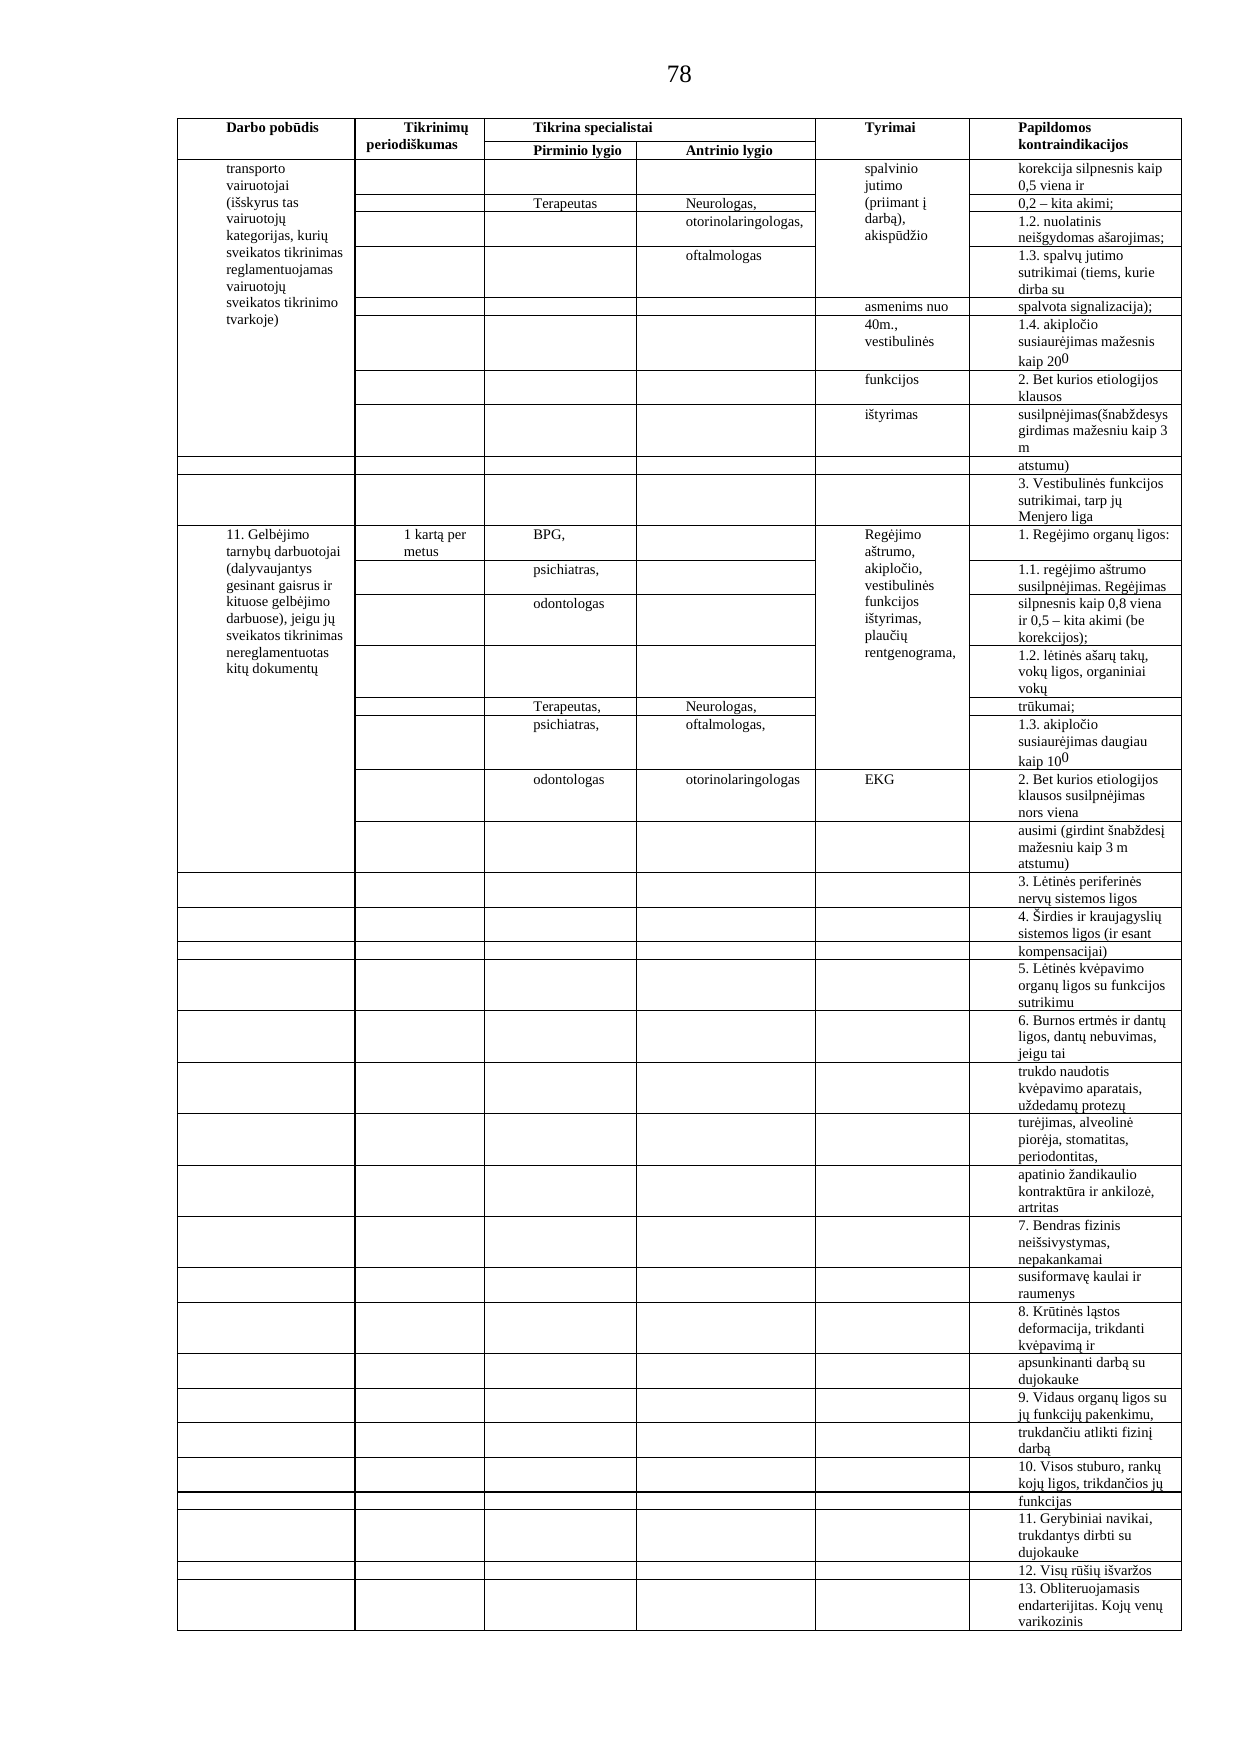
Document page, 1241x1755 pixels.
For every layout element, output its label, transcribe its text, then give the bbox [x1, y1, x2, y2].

table_cell [356, 316, 484, 370]
table_cell [356, 371, 484, 404]
table_cell Regėjimo aštrumo, akipločio, vestibulinės funkcijos ištyrimas, plaučių rentgenograma, [816, 526, 969, 769]
table_cell oftalmologas [637, 247, 815, 297]
table_cell [178, 475, 354, 525]
table_cell [485, 873, 636, 907]
table_cell [485, 475, 636, 525]
table_cell [637, 1063, 815, 1113]
table_cell 0,2 – kita akimi; [970, 195, 1181, 211]
table_cell [356, 1063, 484, 1113]
table_cell otorinolaringologas [637, 770, 815, 821]
table_cell Pirminio lygio [485, 142, 636, 159]
table_cell ištyrimas [816, 405, 969, 456]
table_cell [178, 1114, 354, 1164]
table_cell [637, 1580, 815, 1630]
table_cell [816, 1166, 969, 1216]
table_cell odontologas [485, 770, 636, 821]
table_cell [356, 1217, 484, 1267]
table_cell BPG, [485, 526, 636, 559]
table_cell [637, 942, 815, 959]
table_cell EKG [816, 770, 969, 821]
table_cell kompensacijai) [970, 942, 1181, 959]
table_cell [485, 457, 636, 473]
table_cell [637, 908, 815, 941]
table_cell funkcijos [816, 371, 969, 404]
table_cell [356, 595, 484, 645]
table_cell 8. Krūtinės ląstos deformacija, trikdanti kvėpavimą ir [970, 1303, 1181, 1353]
table_cell [178, 1354, 354, 1388]
table_cell [816, 1458, 969, 1491]
table_cell [178, 1389, 354, 1422]
table_cell [178, 457, 354, 473]
table_cell [356, 457, 484, 473]
table_cell 1.3. spalvų jutimo sutrikimai (tiems, kurie dirba su [970, 247, 1181, 297]
table_cell [816, 1114, 969, 1164]
table_cell [637, 1166, 815, 1216]
table_header Papildomos kontraindikacijos [970, 119, 1181, 159]
table_cell trukdančiu atlikti fizinį darbą [970, 1423, 1181, 1457]
table_cell [637, 561, 815, 594]
table_cell [816, 1217, 969, 1267]
table_cell 3. Lėtinės periferinės nervų sistemos ligos [970, 873, 1181, 907]
table_cell susilpnėjimas(šnabždesys girdimas mažesniu kaip 3 m [970, 405, 1181, 456]
table_cell [637, 371, 815, 404]
table_cell Antrinio lygio [637, 142, 815, 159]
table_cell [356, 770, 484, 821]
table_cell [816, 873, 969, 907]
table_cell [356, 873, 484, 907]
table_cell [816, 1011, 969, 1062]
table_cell [178, 1493, 354, 1509]
table_cell [637, 160, 815, 193]
table_cell [485, 371, 636, 404]
table_cell 2. Bet kurios etiologijos klausos susilpnėjimas nors viena [970, 770, 1181, 821]
table_cell apsunkinanti darbą su dujokauke [970, 1354, 1181, 1388]
table_cell [816, 1423, 969, 1457]
table_cell [637, 960, 815, 1010]
table_cell psichiatras, [485, 561, 636, 594]
table_cell [356, 561, 484, 594]
table_cell [485, 160, 636, 193]
table_cell [356, 1562, 484, 1578]
table_cell [485, 1562, 636, 1578]
table_cell 6. Burnos ertmės ir dantų ligos, dantų nebuvimas, jeigu tai [970, 1011, 1181, 1062]
table_cell 2. Bet kurios etiologijos klausos [970, 371, 1181, 404]
table_cell [637, 595, 815, 645]
table_cell [637, 1268, 815, 1302]
table_cell turėjimas, alveolinė piorėja, stomatitas, periodontitas, [970, 1114, 1181, 1164]
table_cell [356, 298, 484, 315]
table_cell [485, 1217, 636, 1267]
table_cell 13. Obliteruojamasis endarterijitas. Kojų venų varikozinis [970, 1580, 1181, 1630]
table_cell [356, 1493, 484, 1509]
table_cell [637, 298, 815, 315]
table_cell [485, 822, 636, 872]
table_cell [178, 1510, 354, 1561]
table_cell [485, 298, 636, 315]
table_cell [485, 1354, 636, 1388]
table_cell atstumu) [970, 457, 1181, 473]
table_cell [816, 1354, 969, 1388]
table_cell 11. Gerybiniai navikai, trukdantys dirbti su dujokauke [970, 1510, 1181, 1561]
table_cell [816, 1562, 969, 1578]
table_cell [178, 1166, 354, 1216]
table_cell susiformavę kaulai ir raumenys [970, 1268, 1181, 1302]
table_cell [485, 1580, 636, 1630]
table_cell [356, 247, 484, 297]
table_cell [356, 960, 484, 1010]
table_cell [637, 526, 815, 559]
table_cell 3. Vestibulinės funkcijos sutrikimai, tarp jų Menjero liga [970, 475, 1181, 525]
table_cell ausimi (girdint šnabždesį mažesniu kaip 3 m atstumu) [970, 822, 1181, 872]
table_cell [178, 908, 354, 941]
table_cell [178, 1217, 354, 1267]
table_cell [356, 822, 484, 872]
table_cell [637, 1423, 815, 1457]
table_cell silpnesnis kaip 0,8 viena ir 0,5 – kita akimi (be korekcijos); [970, 595, 1181, 645]
table_cell [178, 1562, 354, 1578]
table_cell [485, 1510, 636, 1561]
table_cell [637, 822, 815, 872]
table_cell [637, 1303, 815, 1353]
table_cell [356, 1114, 484, 1164]
table_cell otorinolaringologas, [637, 212, 815, 246]
table_cell 7. Bendras fizinis neišsivystymas, nepakankamai [970, 1217, 1181, 1267]
table_cell Neurologas, [637, 195, 815, 211]
table_cell [485, 960, 636, 1010]
table_cell 40m., vestibulinės [816, 316, 969, 370]
table_cell [485, 212, 636, 246]
table_cell 1.3. akipločio susiaurėjimas daugiau kaip 100 [970, 716, 1181, 769]
table_cell [485, 1458, 636, 1491]
table_cell [485, 1423, 636, 1457]
table_cell [356, 646, 484, 697]
table_cell oftalmologas, [637, 716, 815, 769]
table_cell [816, 1303, 969, 1353]
table_cell [637, 1493, 815, 1509]
table_cell [637, 316, 815, 370]
table_cell [356, 1423, 484, 1457]
table_cell [178, 942, 354, 959]
table_cell [816, 1389, 969, 1422]
table_cell [816, 475, 969, 525]
table_cell [637, 405, 815, 456]
table_cell [356, 475, 484, 525]
table_cell [637, 1011, 815, 1062]
table_cell psichiatras, [485, 716, 636, 769]
table_cell 11. Gelbėjimo tarnybų darbuotojai (dalyvaujantys gesinant gaisrus ir kituose gelbėjimo darbuose), jeigu jų sveikatos tikrinimas nereglamentuotas kitų dokumentų [178, 526, 354, 872]
table_cell 1 kartą per metus [356, 526, 484, 559]
table_cell 10. Visos stuburo, rankų kojų ligos, trikdančios jų [970, 1458, 1181, 1491]
table_header Darbo pobūdis [178, 119, 354, 159]
table_cell [485, 908, 636, 941]
table_cell [637, 1389, 815, 1422]
table_cell trūkumai; [970, 698, 1181, 714]
table_cell Neurologas, [637, 698, 815, 714]
table_cell 1.2. lėtinės ašarų takų, vokų ligos, organiniai vokų [970, 646, 1181, 697]
table_cell [485, 405, 636, 456]
table_cell asmenims nuo [816, 298, 969, 315]
table_cell [637, 1562, 815, 1578]
table_cell [637, 1354, 815, 1388]
table_cell [356, 716, 484, 769]
table_cell korekcija silpnesnis kaip 0,5 viena ir [970, 160, 1181, 193]
table_cell funkcijas [970, 1493, 1181, 1509]
table_cell apatinio žandikaulio kontraktūra ir ankilozė, artritas [970, 1166, 1181, 1216]
table_cell trukdo naudotis kvėpavimo aparatais, uždedamų protezų [970, 1063, 1181, 1113]
table_cell [356, 1580, 484, 1630]
table_cell [485, 1493, 636, 1509]
table_cell [816, 1493, 969, 1509]
table_cell [356, 1303, 484, 1353]
table_cell [816, 1063, 969, 1113]
table_cell 1.1. regėjimo aštrumo susilpnėjimas. Regėjimas [970, 561, 1181, 594]
table_cell [485, 1063, 636, 1113]
table_cell odontologas [485, 595, 636, 645]
table_cell 12. Visų rūšių išvaržos [970, 1562, 1181, 1578]
table_cell spalvinio jutimo (priimant į darbą), akispūdžio [816, 160, 969, 297]
table_header Tyrimai [816, 119, 969, 159]
table_cell 9. Vidaus organų ligos su jų funkcijų pakenkimu, [970, 1389, 1181, 1422]
table_cell [485, 1389, 636, 1422]
table_cell [356, 1389, 484, 1422]
table_cell [356, 1011, 484, 1062]
table_cell [637, 646, 815, 697]
table_cell [178, 1063, 354, 1113]
table_cell 1. Regėjimo organų ligos: [970, 526, 1181, 559]
table_cell [485, 1303, 636, 1353]
table_cell [816, 822, 969, 872]
table_header Tikrina specialistai [485, 119, 815, 141]
table_cell Terapeutas [485, 195, 636, 211]
table_cell [637, 1217, 815, 1267]
table_cell [816, 457, 969, 473]
table_cell [637, 457, 815, 473]
table_cell [637, 1114, 815, 1164]
table_cell [356, 908, 484, 941]
table_cell [485, 942, 636, 959]
table_cell [485, 316, 636, 370]
table_cell [816, 1580, 969, 1630]
table_cell [356, 1510, 484, 1561]
table_cell [816, 1510, 969, 1561]
table_cell [356, 1166, 484, 1216]
table_cell [178, 1580, 354, 1630]
table_cell [178, 1458, 354, 1491]
table_cell spalvota signalizacija); [970, 298, 1181, 315]
table_cell [816, 960, 969, 1010]
table_cell [637, 1510, 815, 1561]
table_cell [178, 1011, 354, 1062]
table_cell [356, 195, 484, 211]
table_cell [637, 1458, 815, 1491]
table_cell [485, 1268, 636, 1302]
table_cell [816, 908, 969, 941]
table_cell [178, 1423, 354, 1457]
table_cell [485, 1011, 636, 1062]
table_cell [178, 1303, 354, 1353]
table_cell [356, 698, 484, 714]
table_cell [356, 160, 484, 193]
table_cell [485, 1114, 636, 1164]
table_cell [178, 960, 354, 1010]
table_cell [356, 212, 484, 246]
table_cell 1.2. nuolatinis neišgydomas ašarojimas; [970, 212, 1181, 246]
table_cell [178, 873, 354, 907]
table_cell 5. Lėtinės kvėpavimo organų ligos su funkcijos sutrikimu [970, 960, 1181, 1010]
table_cell [485, 247, 636, 297]
table_cell [485, 646, 636, 697]
table_cell [356, 1458, 484, 1491]
table_cell [356, 405, 484, 456]
table_cell [356, 1268, 484, 1302]
table_cell [816, 1268, 969, 1302]
table_header Tikrinimų periodiškumas [356, 119, 484, 159]
table_cell 4. Širdies ir kraujagyslių sistemos ligos (ir esant [970, 908, 1181, 941]
table_cell [816, 942, 969, 959]
table_cell [356, 942, 484, 959]
table_cell 1.4. akipločio susiaurėjimas mažesnis kaip 200 [970, 316, 1181, 370]
table_cell [637, 475, 815, 525]
table_cell [178, 1268, 354, 1302]
table_cell transporto vairuotojai (išskyrus tas vairuotojų kategorijas, kurių sveikatos tikrinimas reglamentuojamas vairuotojų sveikatos tikrinimo tvarkoje) [178, 160, 354, 456]
table_cell [485, 1166, 636, 1216]
table_cell Terapeutas, [485, 698, 636, 714]
table_cell [356, 1354, 484, 1388]
table_cell [637, 873, 815, 907]
